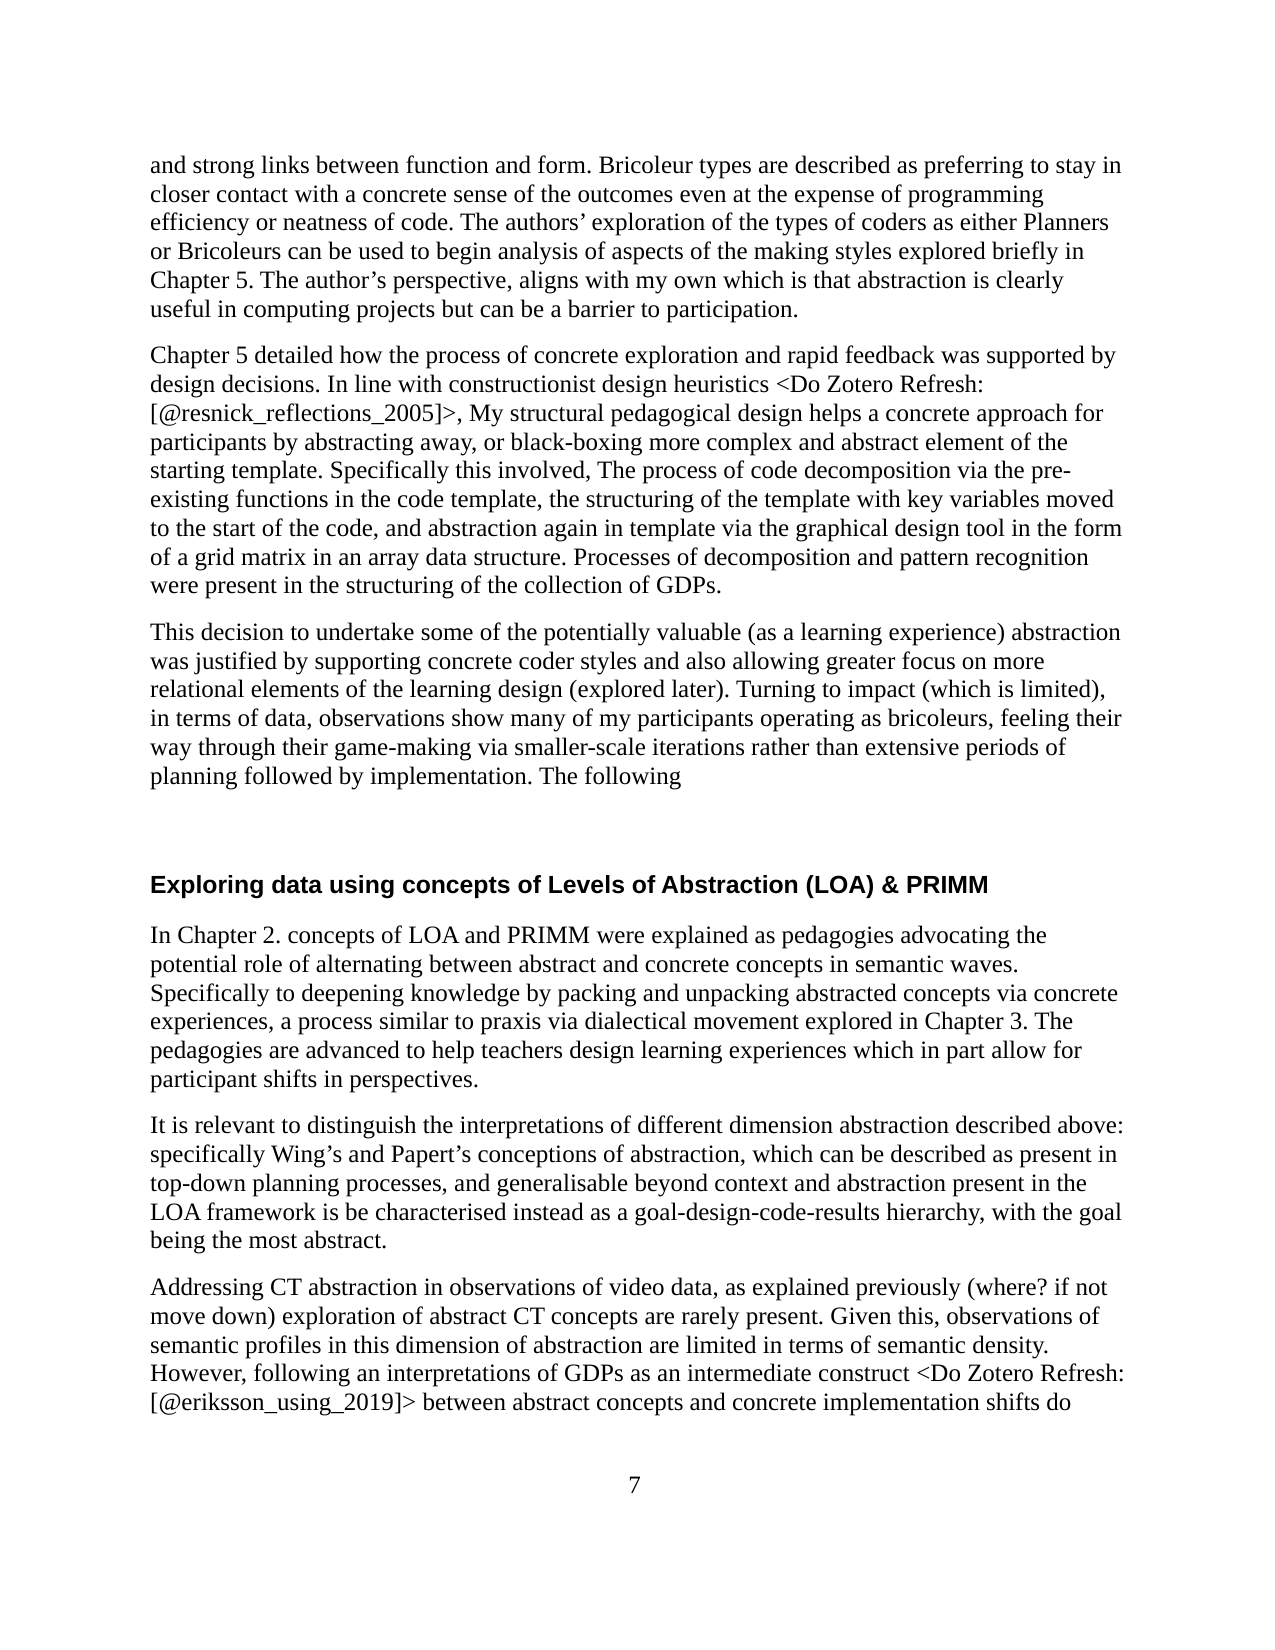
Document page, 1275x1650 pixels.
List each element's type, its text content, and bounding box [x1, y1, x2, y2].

text In Chapter 2. concepts of LOA and PRIMM were explained as pedagogies advocating the potential role of alternating between abstract and concrete concepts in semantic waves. Specifically to deepening knowledge by packing and unpacking abstracted concepts via concrete experiences, a process similar to praxis via dialectical movement explored in Chapter 3. The pedagogies are advanced to help teachers design learning experiences which in part allow for participant shifts in perspectives. [150, 920, 1125, 1093]
text and strong links between function and form. Bricoleur types are described as preferring to stay in closer contact with a concrete sense of the outcomes even at the expense of programming efficiency or neatness of code. The authors’ exploration of the types of coders as either Planners or Bricoleurs can be used to begin analysis of aspects of the making styles explored briefly in Chapter 5. The author’s perspective, aligns with my own which is that abstraction is clearly useful in computing projects but can be a barrier to participation. [150, 150, 1125, 322]
text Addressing CT abstraction in observations of video data, as explained previously (where? if not move down) exploration of abstract CT concepts are rarely present. Given this, observations of semantic profiles in this dimension of abstraction are limited in terms of semantic density. However, following an interpretations of GDPs as an intermediate construct <Do Zotero Refresh: [@eriksson_using_2019]> between abstract concepts and concrete implementation shifts do [150, 1272, 1125, 1416]
subtitle Exploring data using concepts of Levels of Abstraction (LOA) & PRIMM [150, 870, 1125, 899]
text It is relevant to distinguish the interpretations of different dimension abstraction described above: specifically Wing’s and Papert’s conceptions of abstraction, which can be described as present in top-down planning processes, and generalisable beyond context and abstraction present in the LOA framework is be characterised instead as a goal-design-code-results hierarchy, with the goal being the most abstract. [150, 1111, 1125, 1254]
text This decision to undertake some of the potentially valuable (as a learning experience) abstraction was justified by supporting concrete coder styles and also allowing greater focus on more relational elements of the learning design (explored later). Turning to impact (which is limited), in terms of data, observations show many of my participants operating as bricoleurs, feeling their way through their game-making via smaller-scale iterations rather than extensive periods of planning followed by implementation. The following [150, 617, 1125, 789]
text Chapter 5 detailed how the process of concrete exploration and rapid feedback was supported by design decisions. In line with constructionist design heuristics <Do Zotero Refresh: [@resnick_reflections_2005]>, My structural pedagogical design helps a concrete approach for participants by abstracting away, or black-boxing more complex and abstract element of the starting template. Specifically this involved, The process of code decomposition via the pre-existing functions in the code template, the structuring of the template with key variables moved to the start of the code, and abstraction again in template via the graphical design tool in the form of a grid matrix in an array data structure. Processes of decomposition and pattern recognition were present in the structuring of the collection of GDPs. [150, 340, 1125, 599]
